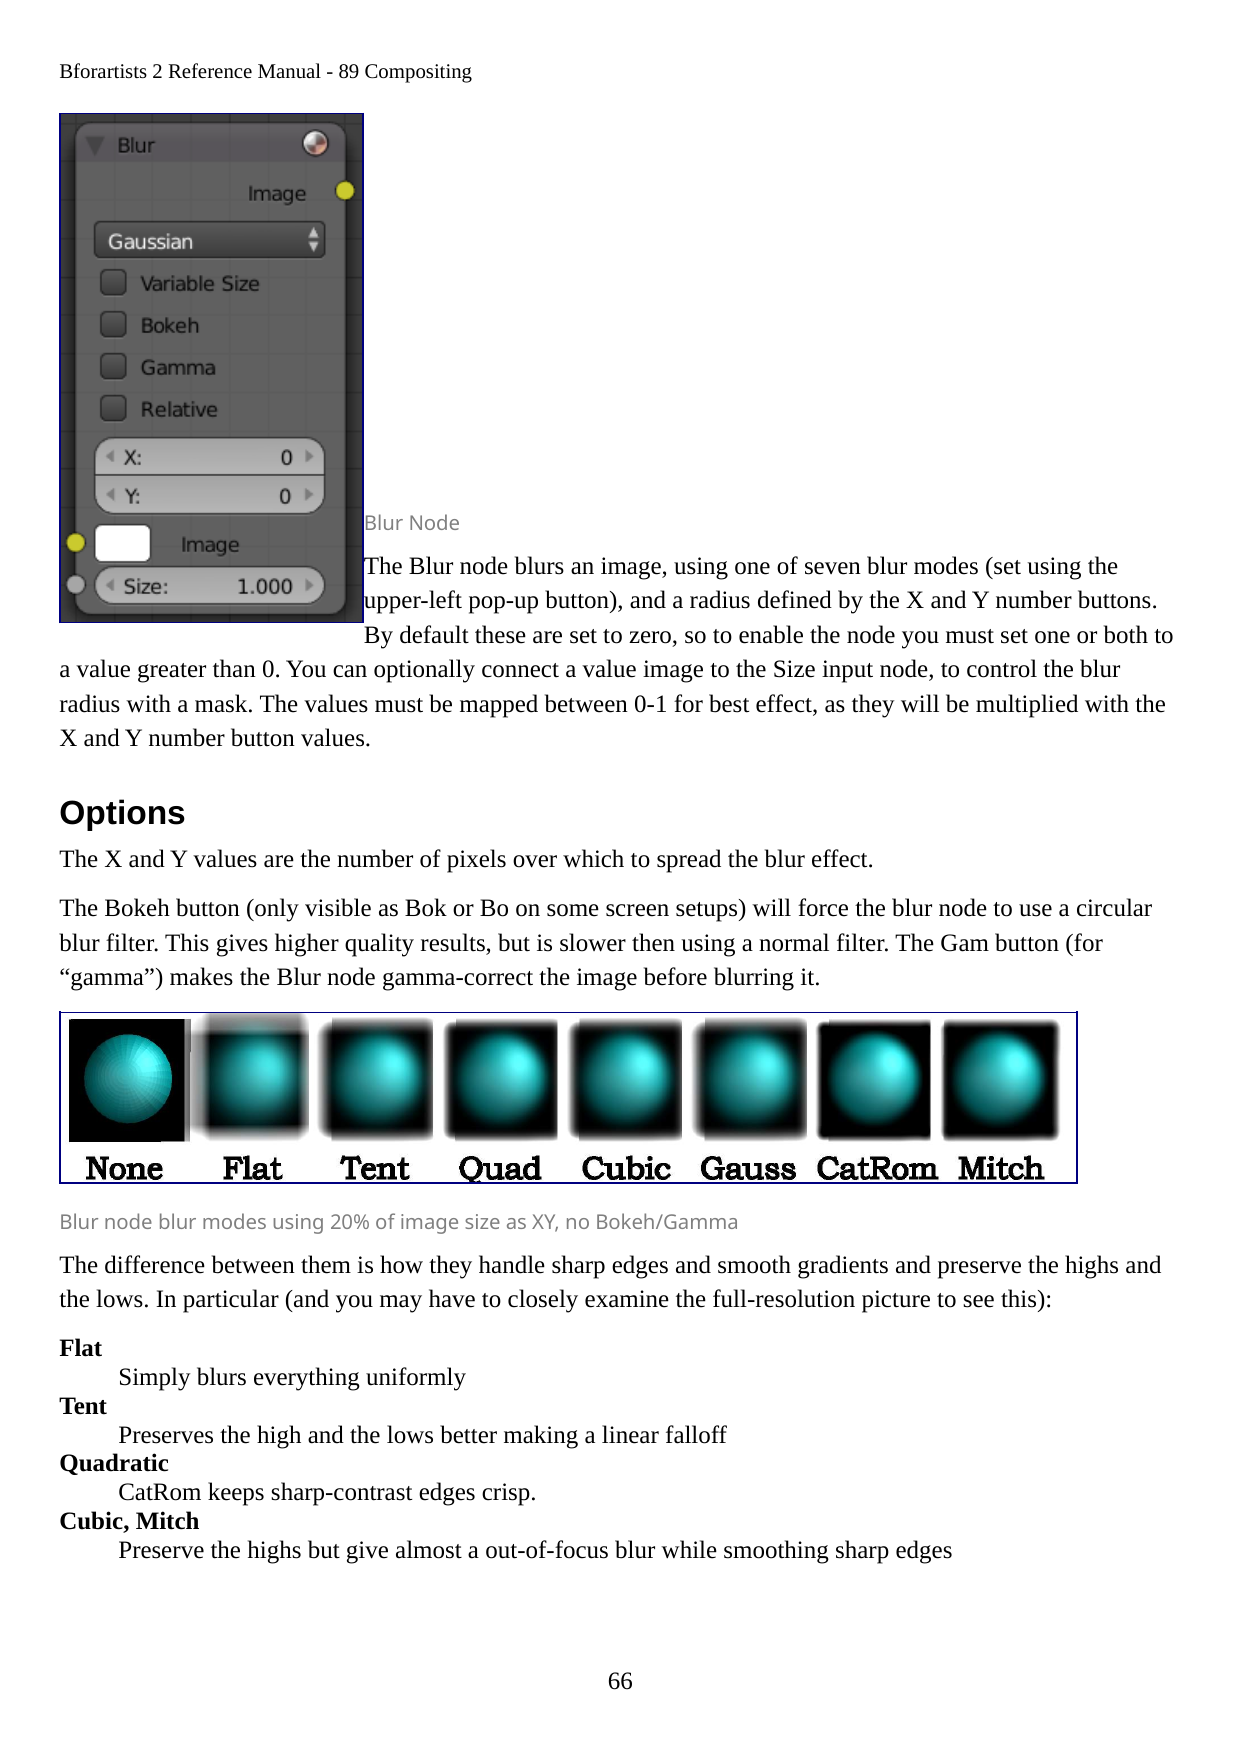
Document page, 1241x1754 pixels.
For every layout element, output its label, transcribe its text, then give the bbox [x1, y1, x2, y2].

text The difference between them is how they handle sharp edges and smooth gradients and preserve the highs and the lows. In particular (and you may have to closely examine the full-resolution picture to see this): [59, 1250, 1181, 1313]
subtitle Options [59, 793, 1181, 832]
subtitle Quadratic [59, 1448, 1181, 1477]
subtitle Cubic, Mitch [59, 1506, 1181, 1535]
text The X and Y values are the number of pixels over which to spread the blur effect. [59, 844, 1181, 873]
text The Blur node blurs an image, using one of seven blur modes (set using the upper-left pop-up button), and a radius defined by the X and Y number buttons. By default these are set to zero, so to enable the node you must set one or both to a value greater than 0. You can optionally connect a value image to the Size input node, to control the blur radius with a mask. The values must be mapped between 0-1 for best effect, as they will be multiplied with the X and Y number button values. [59, 551, 1181, 752]
picture [61, 114, 362, 622]
text Blur Node [364, 505, 1181, 536]
list Simply blurs everything uniformly [118, 1362, 1181, 1391]
list Preserve the highs but give almost a out-of-focus blur while smoothing sharp edges [118, 1535, 1181, 1563]
text Blur node blur modes using 20% of image size as XY, no Bokeh/Gamma [59, 1204, 1181, 1235]
subtitle Flat [59, 1333, 1181, 1362]
text The Bokeh button (only visible as Bok or Bo on some screen setups) will force the blur node to use a circular blur filter. This gives higher quality results, but is slower then using a normal filter. The Gam button (for “gamma”) makes the Blur node gamma-correct the image before blurring it. [59, 893, 1181, 991]
subtitle Tent [59, 1391, 1181, 1420]
picture [61, 1013, 1076, 1182]
list Preserves the high and the lows better making a linear falloff [118, 1420, 1181, 1448]
list CatRom keeps sharp-contrast edges crisp. [118, 1477, 1181, 1506]
